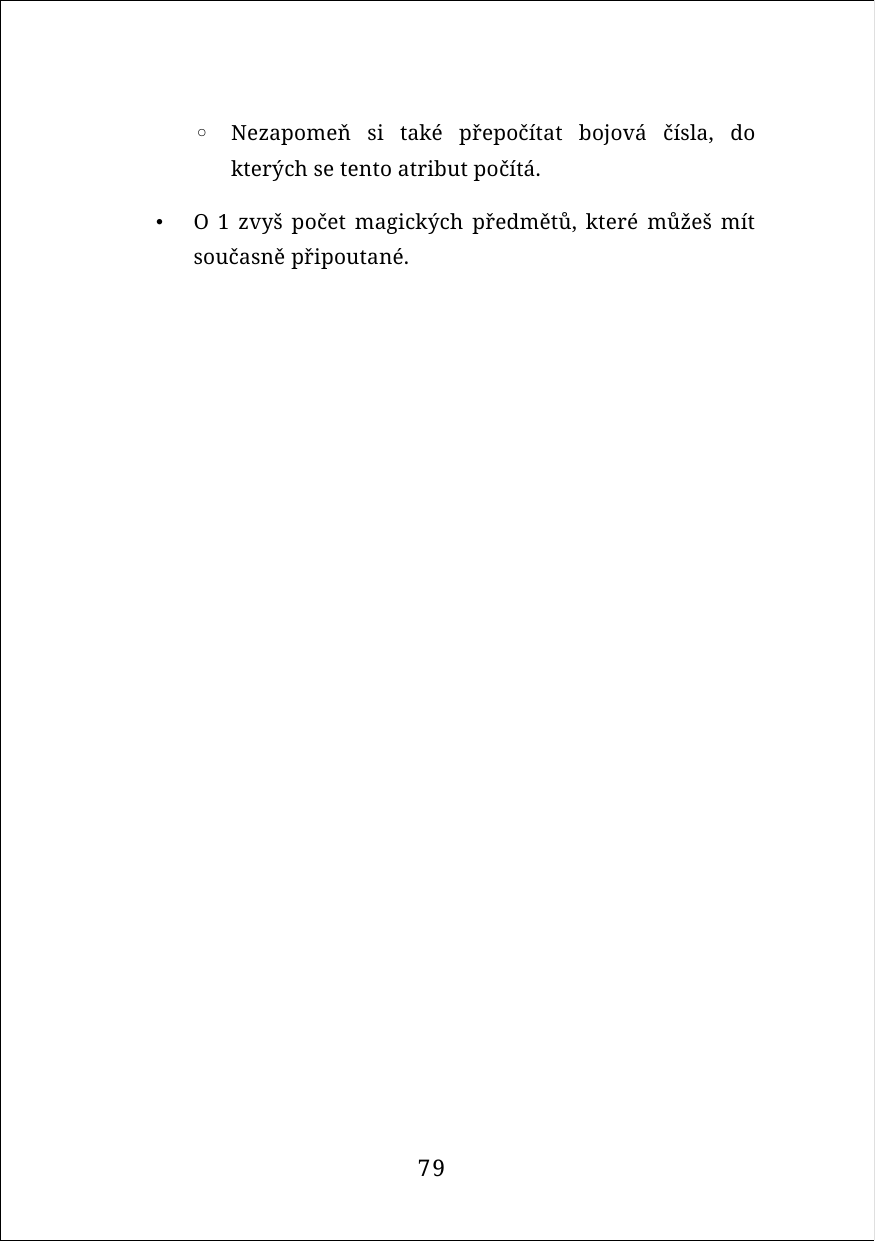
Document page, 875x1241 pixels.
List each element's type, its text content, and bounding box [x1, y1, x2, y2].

list O 1 zvyš počet magických předmětů, které můžeš mít současně připoutané. [156, 207, 756, 271]
list Nezapomeň si také přepočítat bojová čísla, do kterých se tento atribut počítá. [193, 118, 756, 182]
